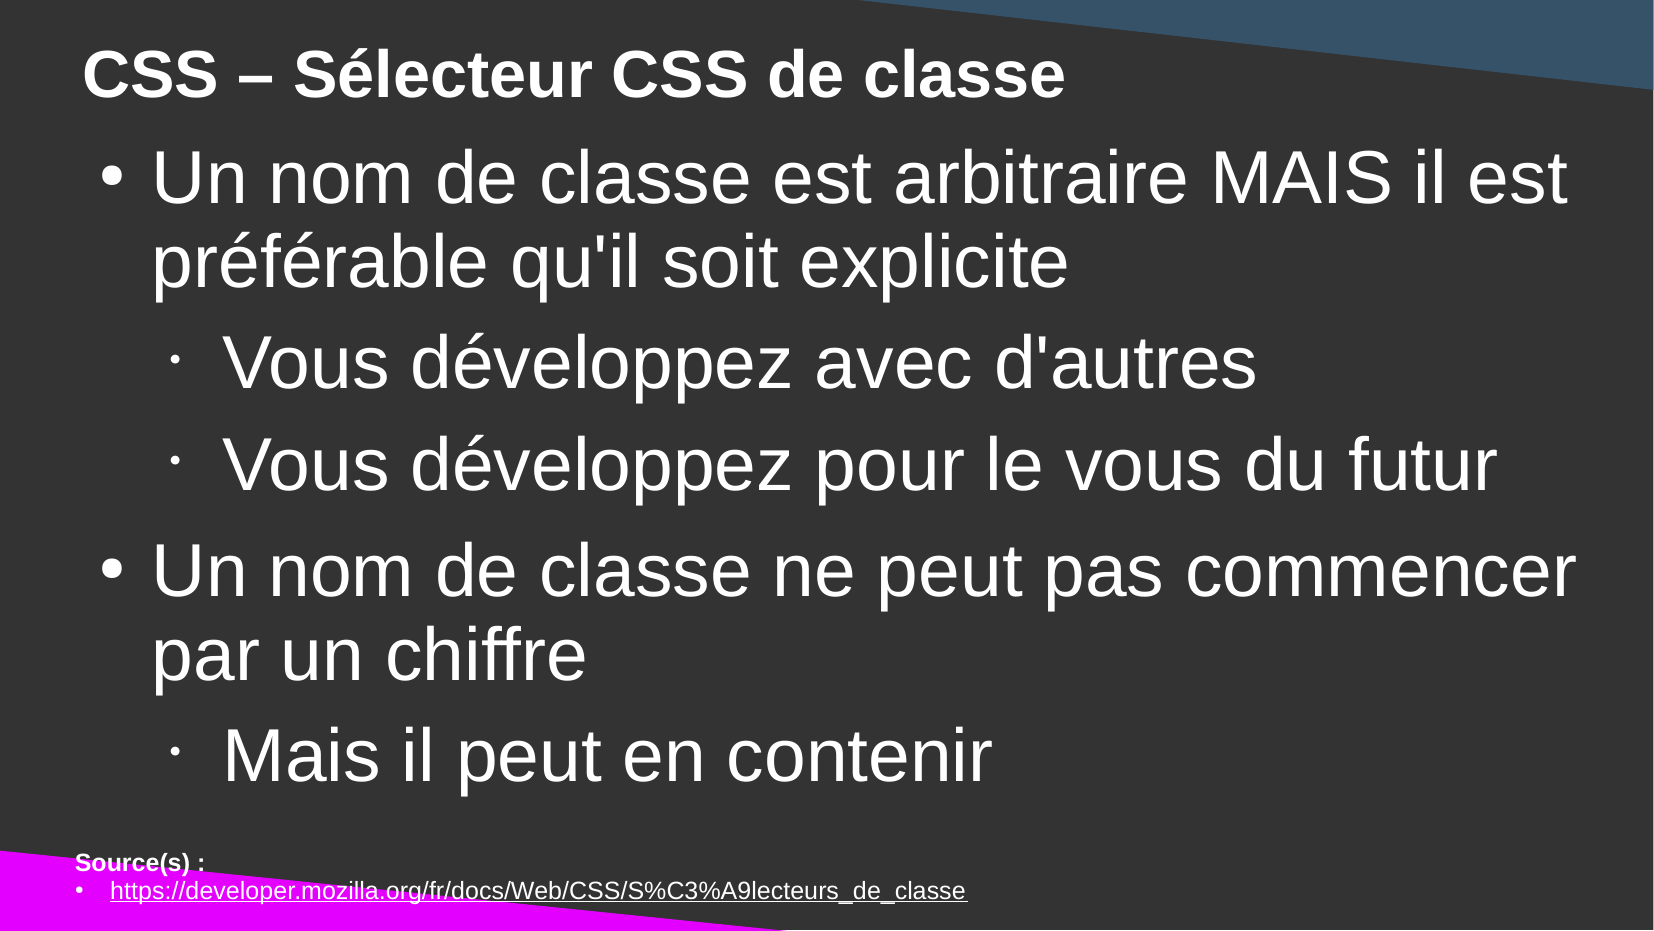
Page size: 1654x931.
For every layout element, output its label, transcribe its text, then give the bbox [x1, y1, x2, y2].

list Un nom de classe est arbitraire MAIS il est préférable qu'il soit explicite Vous développez avec d'autres Vous développez pour le vous du futur Un nom de classe ne peut pas commencer par un chiffre Mais il peut en contenir [80, 135, 1605, 815]
title CSS – Sélecteur CSS de classe [82, 37, 1571, 114]
text_box [0, 850, 788, 931]
text_box [857, 0, 1654, 90]
text_box Source(s) : https://developer.mozilla.org/fr/docs/Web/CSS/S%C3%A9lecteurs_de_classe [60, 841, 1546, 913]
